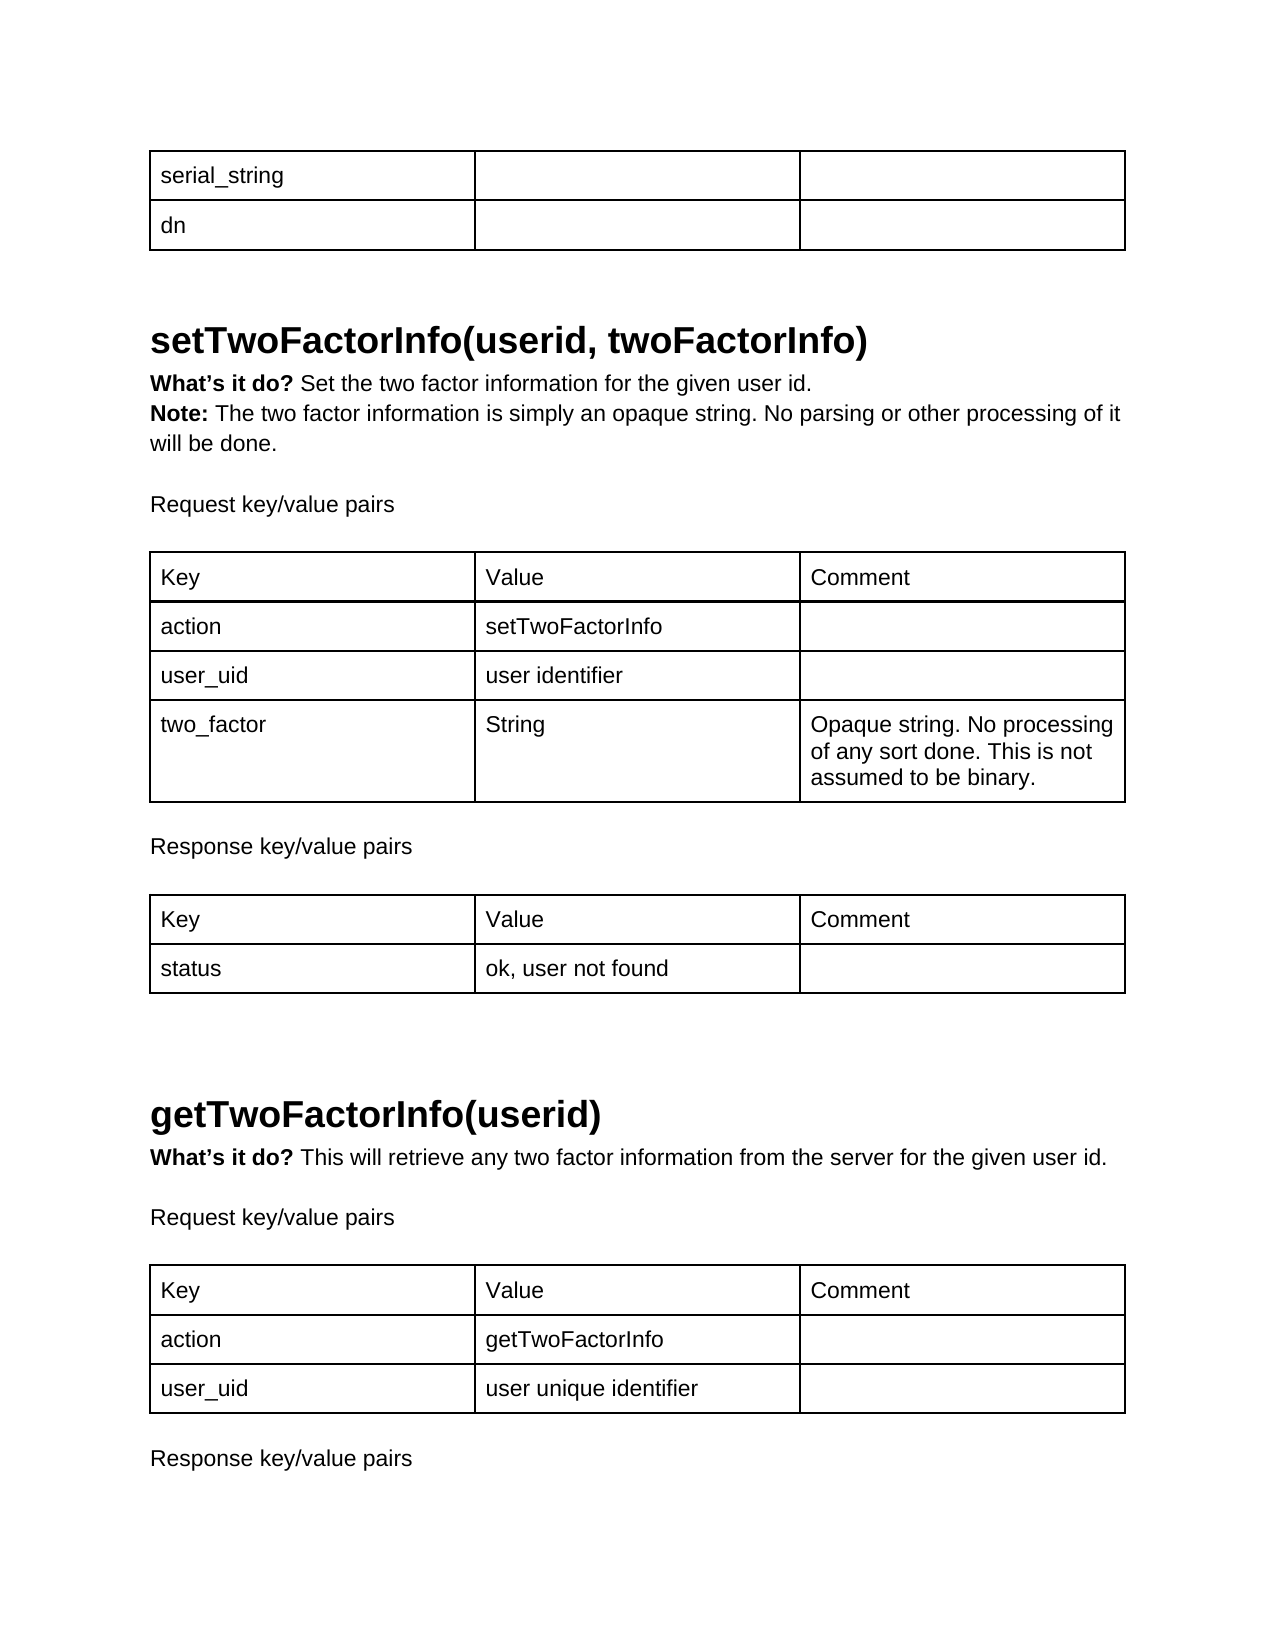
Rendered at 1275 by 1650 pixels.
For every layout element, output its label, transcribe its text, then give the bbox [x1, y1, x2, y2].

table_cell action [151, 1316, 474, 1363]
table_cell setTwoFactorInfo [476, 603, 799, 649]
table_cell [801, 152, 1124, 199]
table_cell Opaque string. No processing of any sort done. This is not assumed to be binary. [801, 701, 1124, 801]
table_cell dn [151, 201, 474, 248]
table_header Value [476, 896, 799, 943]
table_cell [801, 652, 1124, 699]
table_cell [801, 1316, 1124, 1363]
table_cell status [151, 945, 474, 992]
table_cell getTwoFactorInfo [476, 1316, 799, 1363]
text What’s it do? Set the two factor information for the given user id. [150, 370, 1125, 396]
text What’s it do? This will retrieve any two factor information from the server for the given user id. [150, 1143, 1125, 1170]
table_cell user unique identifier [476, 1365, 799, 1412]
table_cell [801, 1365, 1124, 1412]
table_header Comment [801, 553, 1124, 600]
table_header Value [476, 1266, 799, 1314]
text Response key/value pairs [150, 833, 1125, 859]
table_cell [476, 152, 799, 199]
table_cell ok, user not found [476, 945, 799, 992]
text Response key/value pairs [150, 1444, 1125, 1471]
table_header Key [151, 1266, 474, 1314]
text Request key/value pairs [150, 491, 1125, 517]
subtitle setTwoFactorInfo(userid, twoFactorInfo) [150, 318, 1125, 361]
table_cell serial_string [151, 152, 474, 199]
table_cell action [151, 603, 474, 649]
table_cell [801, 201, 1124, 248]
table_cell user_uid [151, 1365, 474, 1412]
text Note: The two factor information is simply an opaque string. No parsing or other processing of it will be done. [150, 400, 1125, 457]
subtitle getTwoFactorInfo(userid) [150, 1092, 1125, 1135]
table_header Key [151, 553, 474, 600]
text Request key/value pairs [150, 1204, 1125, 1230]
table_cell user_uid [151, 652, 474, 699]
table_cell two_factor [151, 701, 474, 801]
table_header Comment [801, 1266, 1124, 1314]
table_header Key [151, 896, 474, 943]
table_cell String [476, 701, 799, 801]
table_header Comment [801, 896, 1124, 943]
table_header Value [476, 553, 799, 600]
table_cell [801, 945, 1124, 992]
table_cell [801, 603, 1124, 649]
table_cell [476, 201, 799, 248]
table_cell user identifier [476, 652, 799, 699]
